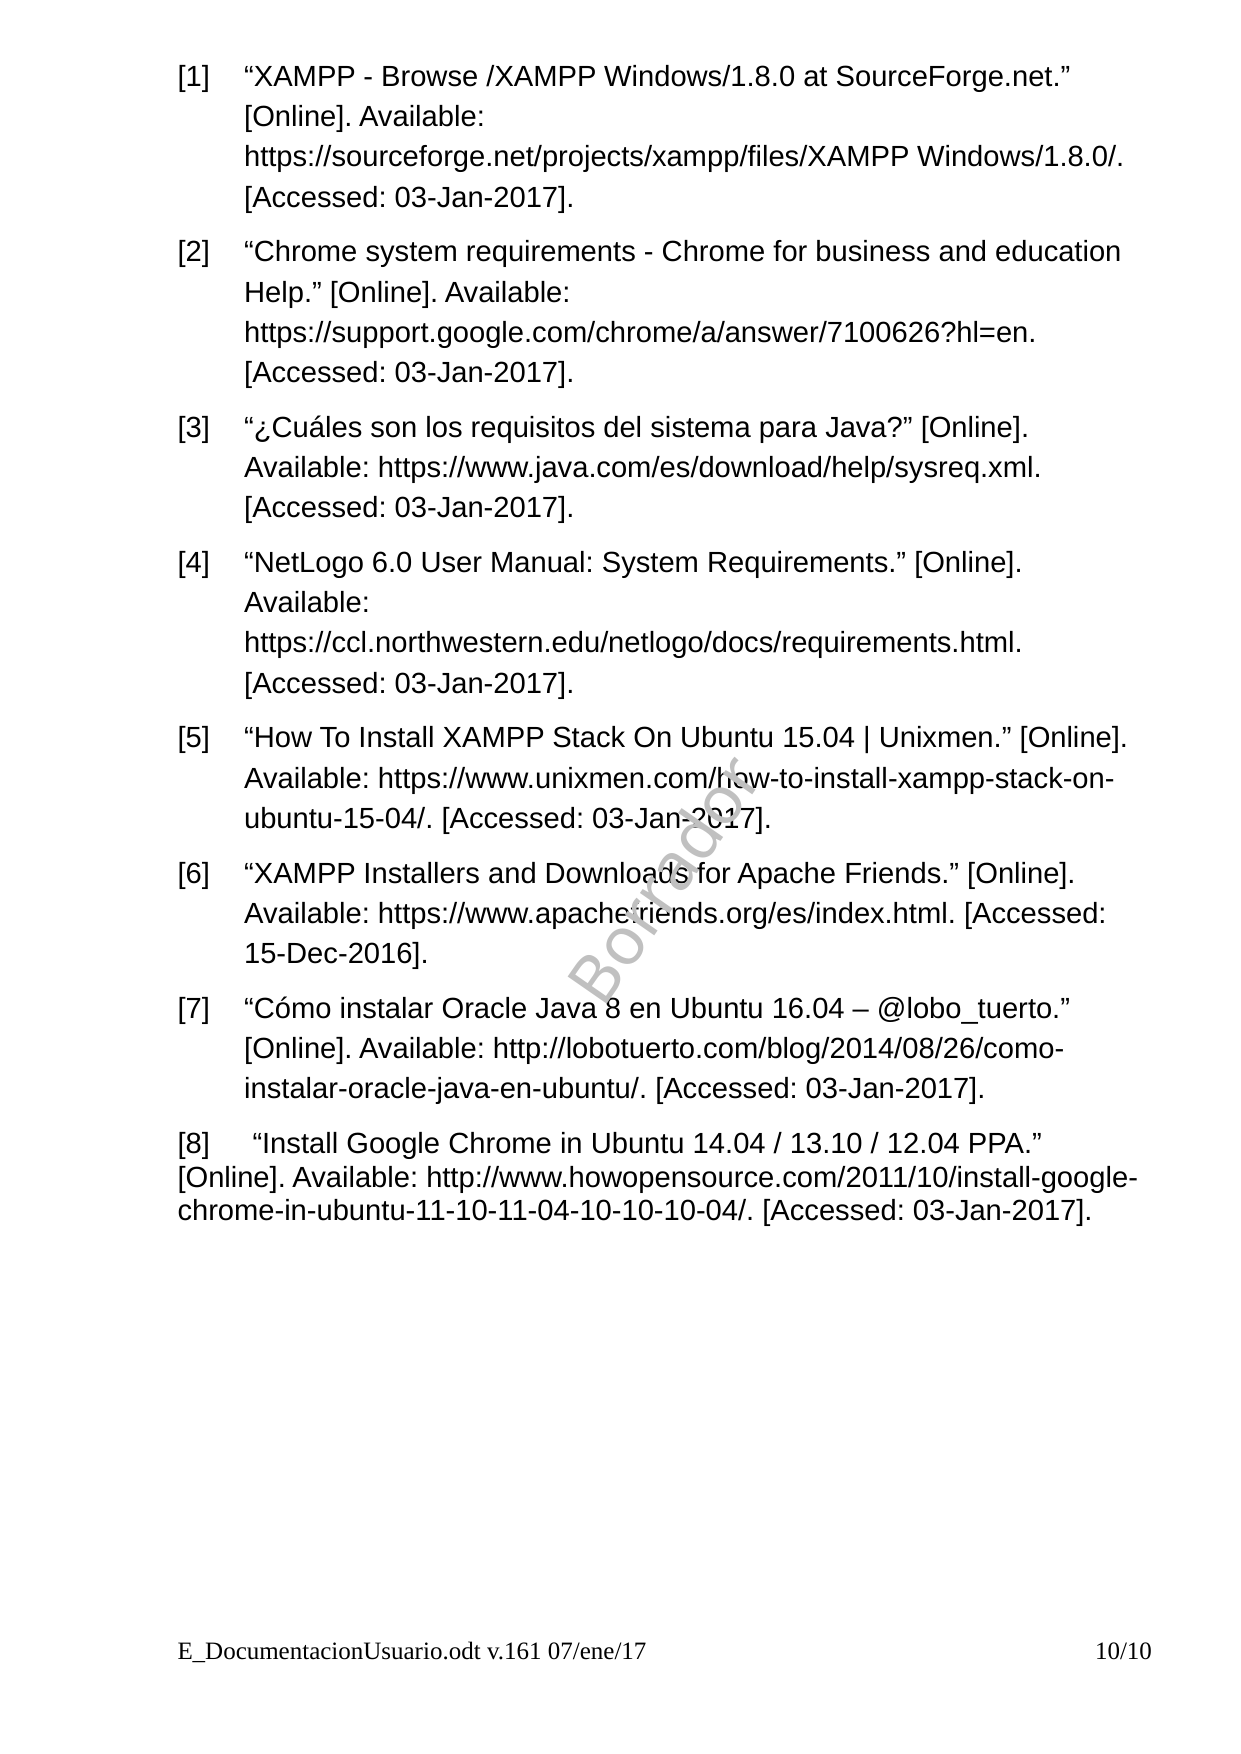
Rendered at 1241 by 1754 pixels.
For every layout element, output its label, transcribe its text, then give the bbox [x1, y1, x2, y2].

text [6] “XAMPP Installers and Downloads for Apache Friends.” [Online]. Available: https://www.apachefriends.org/es/index.html. [Accessed: 15-Dec-2016]. [177, 856, 1152, 970]
text [4] “NetLogo 6.0 User Manual: System Requirements.” [Online]. Available: https://ccl.northwestern.edu/netlogo/docs/requirements.html. [Accessed: 03-Jan-2017]. [177, 545, 1152, 699]
text [3] “¿Cuáles son los requisitos del sistema para Java?” [Online]. Available: https://www.java.com/es/download/help/sysreq.xml. [Accessed: 03-Jan-2017]. [177, 410, 1152, 524]
text [1] “XAMPP - Browse /XAMPP Windows/1.8.0 at SourceForge.net.” [Online]. Available: https://sourceforge.net/projects/xampp/files/XAMPP Windows/1.8.0/. [Accessed: 03-Jan-2017]. [177, 59, 1152, 213]
text [8] “Install Google Chrome in Ubuntu 14.04 / 13.10 / 12.04 PPA.” [Online]. Available: http://www.howopensource.com/2011/10/install-google-chrome-in-ubuntu-11-10-11-04-10-10-10-04/. [Accessed: 03-Jan-2017]. [177, 1126, 1152, 1227]
text [2] “Chrome system requirements - Chrome for business and education Help.” [Online]. Available: https://support.google.com/chrome/a/answer/7100626?hl=en. [Accessed: 03-Jan-2017]. [177, 234, 1152, 389]
text [7] “Cómo instalar Oracle Java 8 en Ubuntu 16.04 – @lobo_tuerto.” [Online]. Available: http://lobotuerto.com/blog/2014/08/26/como-instalar-oracle-java-en-ubuntu/. [Accessed: 03-Jan-2017]. [177, 991, 1152, 1105]
text [5] “How To Install XAMPP Stack On Ubuntu 15.04 | Unixmen.” [Online]. Available: https://www.unixmen.com/how-to-install-xampp-stack-on-ubuntu-15-04/. [Accessed: 03-Jan-2017]. [177, 721, 1152, 834]
